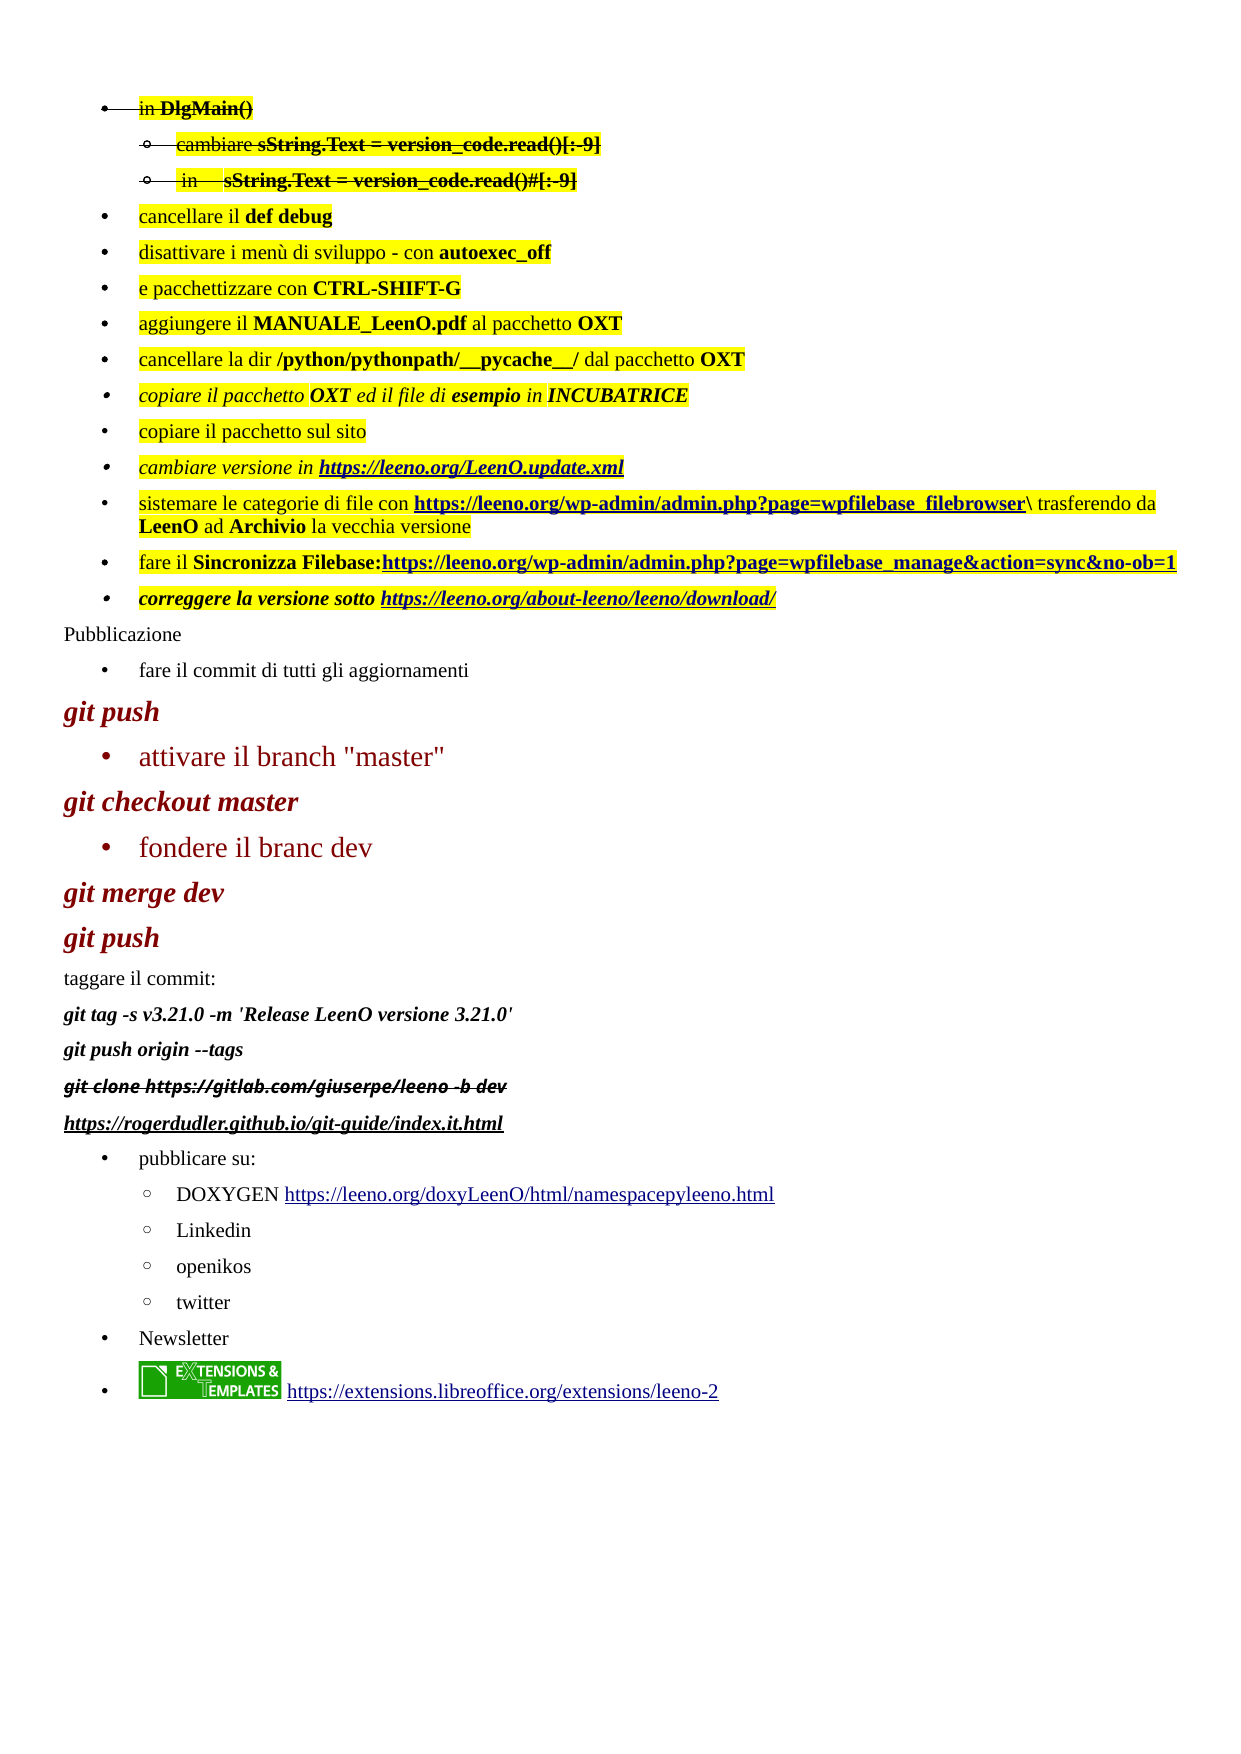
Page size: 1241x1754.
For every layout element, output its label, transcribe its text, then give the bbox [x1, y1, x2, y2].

list disattivare i menù di sviluppo - con autoexec_off [101, 239, 1185, 264]
list twitter [138, 1290, 1185, 1314]
list copiare il pacchetto OXT ed il file di esempio in INCUBATRICE [101, 383, 1185, 407]
list DOXYGEN https://leeno.org/doxyLeenO/html/namespacepyleeno.html [138, 1182, 1185, 1206]
text git tag -s v3.21.0 -m 'Release LeenO versione 3.21.0' [63, 1002, 1185, 1026]
list Newsletter [101, 1326, 1185, 1349]
text Pubblicazione [63, 622, 1185, 646]
list Linkedin [138, 1218, 1185, 1242]
list in sString.Text = version_code.read()#[:-9] [138, 168, 1185, 192]
list cancellare il def debug [101, 204, 1185, 228]
text git checkout master [63, 784, 1185, 818]
list pubblicare su: [101, 1146, 1185, 1170]
text git push origin --tags [63, 1037, 1185, 1061]
list https://extensions.libreoffice.org/extensions/leeno-2 [101, 1361, 1185, 1403]
text https://rogerdudler.github.io/git-guide/index.it.html [63, 1111, 1185, 1134]
list in DlgMain() [101, 96, 1185, 120]
list cambiare versione in https://leeno.org/LeenO.update.xml [101, 454, 1185, 479]
text git push [63, 694, 1185, 727]
list e pacchettizzare con CTRL-SHIFT-G [101, 275, 1185, 299]
text git clone https://gitlab.com/giuserpe/leeno -b dev [63, 1073, 1185, 1099]
list fondere il branc dev [101, 830, 1185, 863]
list aggiungere il MANUALE_LeenO.pdf al pacchetto OXT [101, 311, 1185, 335]
text git merge dev [63, 875, 1185, 909]
text taggare il commit: [63, 966, 1185, 990]
list attivare il branch "master" [101, 739, 1185, 773]
picture [138, 1361, 282, 1399]
list fare il Sincronizza Filebase:https://leeno.org/wp-admin/admin.php?page=wpfilebase_manage&action=sync&no-ob=1 [101, 550, 1185, 574]
list cancellare la dir /python/pythonpath/__pycache__/ dal pacchetto OXT [101, 347, 1185, 371]
list sistemare le categorie di file con https://leeno.org/wp-admin/admin.php?page=wpfilebase_filebrowser\ trasferendo da LeenO ad Archivio la vecchia versione [101, 490, 1185, 538]
list fare il commit di tutti gli aggiornamenti [101, 658, 1185, 682]
list correggere la versione sotto https://leeno.org/about-leeno/leeno/download/ [101, 586, 1185, 610]
text git push [63, 920, 1185, 954]
list cambiare sString.Text = version_code.read()[:-9] [138, 132, 1185, 156]
list openikos [138, 1254, 1185, 1278]
list copiare il pacchetto sul sito [101, 419, 1185, 443]
